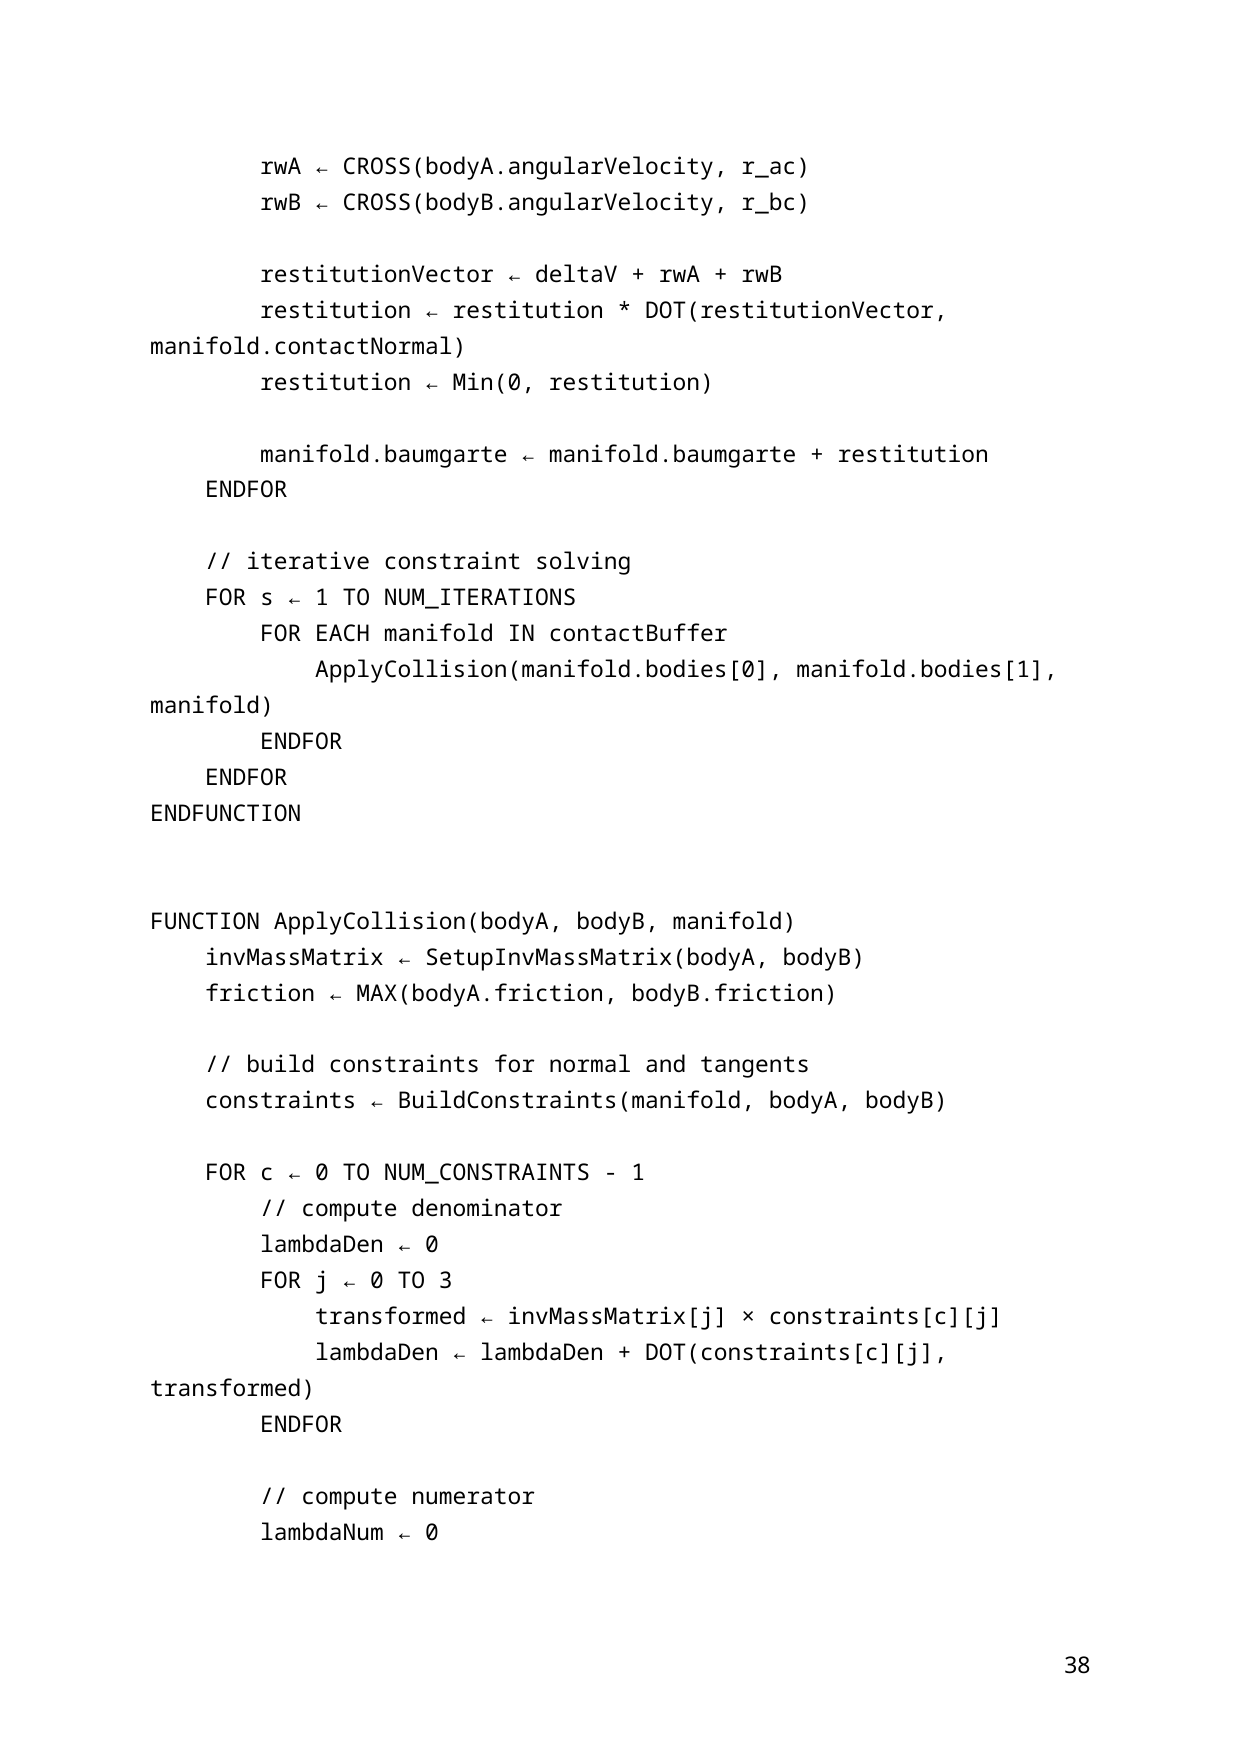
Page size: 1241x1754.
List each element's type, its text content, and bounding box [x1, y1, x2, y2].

text lambdaDen ← 0 [150, 1228, 1090, 1259]
text rwA ← CROSS(bodyA.angularVelocity, r_ac) [150, 150, 1090, 181]
text rwB ← CROSS(bodyB.angularVelocity, r_bc) [150, 186, 1090, 217]
text ENDFOR [150, 1408, 1090, 1439]
text restitution ← Min(0, restitution) [150, 366, 1090, 397]
text ENDFUNCTION [150, 797, 1090, 828]
text ApplyCollision(manifold.bodies[0], manifold.bodies[1], manifold) [150, 653, 1090, 720]
text friction ← MAX(bodyA.friction, bodyB.friction) [150, 977, 1090, 1008]
text // compute numerator [150, 1480, 1090, 1511]
text constraints ← BuildConstraints(manifold, bodyA, bodyB) [150, 1084, 1090, 1116]
text FUNCTION ApplyCollision(bodyA, bodyB, manifold) [150, 905, 1090, 936]
text invMassMatrix ← SetupInvMassMatrix(bodyA, bodyB) [150, 941, 1090, 972]
text ENDFOR [150, 725, 1090, 756]
text ENDFOR [150, 473, 1090, 505]
text restitution ← restitution * DOT(restitutionVector, manifold.contactNormal) [150, 294, 1090, 361]
text FOR s ← 1 TO NUM_ITERATIONS [150, 581, 1090, 612]
text transformed ← invMassMatrix[j] × constraints[c][j] [150, 1300, 1090, 1331]
text FOR EACH manifold IN contactBuffer [150, 617, 1090, 648]
text // iterative constraint solving [150, 545, 1090, 577]
text lambdaNum ← 0 [150, 1516, 1090, 1547]
text FOR c ← 0 TO NUM_CONSTRAINTS - 1 [150, 1156, 1090, 1187]
text // build constraints for normal and tangents [150, 1048, 1090, 1080]
text restitutionVector ← deltaV + rwA + rwB [150, 258, 1090, 289]
text ENDFOR [150, 761, 1090, 792]
text // compute denominator [150, 1192, 1090, 1223]
text lambdaDen ← lambdaDen + DOT(constraints[c][j], transformed) [150, 1336, 1090, 1403]
text FOR j ← 0 TO 3 [150, 1264, 1090, 1295]
text manifold.baumgarte ← manifold.baumgarte + restitution [150, 437, 1090, 469]
